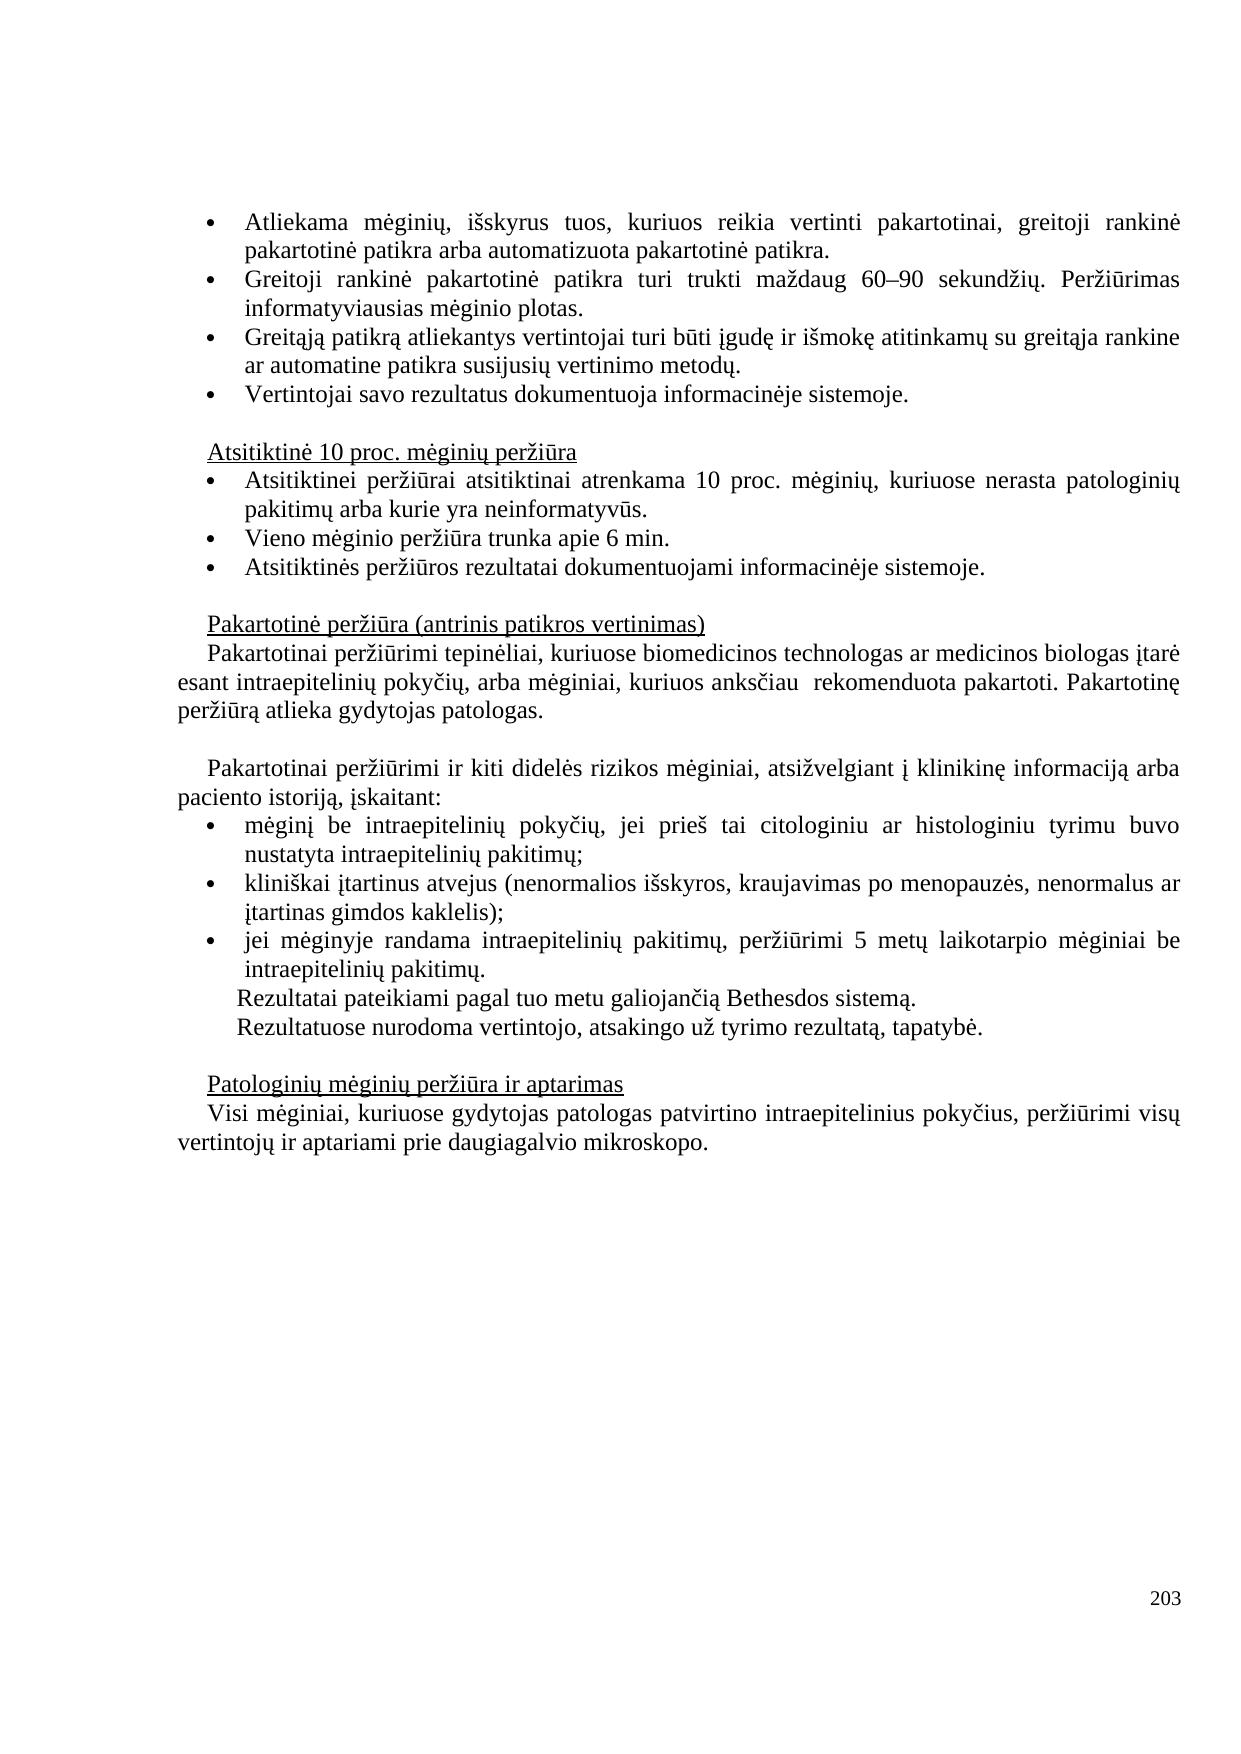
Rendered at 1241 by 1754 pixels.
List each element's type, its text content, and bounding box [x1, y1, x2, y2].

text  kliniškai įtartinus atvejus (nenormalios išskyros, kraujavimas po menopauzės, nenormalus ar įtartinas gimdos kaklelis); [207, 868, 1181, 925]
text  Atsitiktinės peržiūros rezultatai dokumentuojami informacinėje sistemoje. [207, 552, 1181, 580]
text Atsitiktinė 10 proc. mėginių peržiūra [177, 437, 1181, 465]
text Rezultatuose nurodoma vertintojo, atsakingo už tyrimo rezultatą, tapatybė. [207, 1012, 1181, 1040]
text Pakartotinai peržiūrimi ir kiti didelės rizikos mėginiai, atsižvelgiant į klinikinę informaciją arba paciento istoriją, įskaitant: [177, 753, 1181, 810]
text  Atsitiktinei peržiūrai atsitiktinai atrenkama 10 proc. mėginių, kuriuose nerasta patologinių pakitimų arba kurie yra neinformatyvūs. [207, 465, 1181, 523]
text  Atliekama mėginių, išskyrus tuos, kuriuos reikia vertinti pakartotinai, greitoji rankinė pakartotinė patikra arba automatizuota pakartotinė patikra. [207, 207, 1181, 264]
text  Greitąją patikrą atliekantys vertintojai turi būti įgudę ir išmokę atitinkamų su greitąja rankine ar automatine patikra susijusių vertinimo metodų. [207, 322, 1181, 379]
text  Vertintojai savo rezultatus dokumentuoja informacinėje sistemoje. [207, 379, 1181, 408]
text Visi mėginiai, kuriuose gydytojas patologas patvirtino intraepitelinius pokyčius, peržiūrimi visų vertintojų ir aptariami prie daugiagalvio mikroskopo. [177, 1098, 1181, 1155]
text Rezultatai pateikiami pagal tuo metu galiojančią Bethesdos sistemą. [207, 983, 1181, 1012]
text Pakartotinė peržiūra (antrinis patikros vertinimas) [177, 609, 1181, 638]
text  mėginį be intraepitelinių pokyčių, jei prieš tai citologiniu ar histologiniu tyrimu buvo nustatyta intraepitelinių pakitimų; [207, 810, 1181, 868]
text  Vieno mėginio peržiūra trunka apie 6 min. [207, 523, 1181, 552]
text Patologinių mėginių peržiūra ir aptarimas [177, 1069, 1181, 1098]
text  Greitoji rankinė pakartotinė patikra turi trukti maždaug 60–90 sekundžių. Peržiūrimas informatyviausias mėginio plotas. [207, 264, 1181, 322]
text Pakartotinai peržiūrimi tepinėliai, kuriuose biomedicinos technologas ar medicinos biologas įtarė esant intraepitelinių pokyčių, arba mėginiai, kuriuos anksčiau rekomenduota pakartoti. Pakartotinę peržiūrą atlieka gydytojas patologas. [177, 638, 1181, 724]
text  jei mėginyje randama intraepitelinių pakitimų, peržiūrimi 5 metų laikotarpio mėginiai be intraepitelinių pakitimų. [207, 925, 1181, 983]
